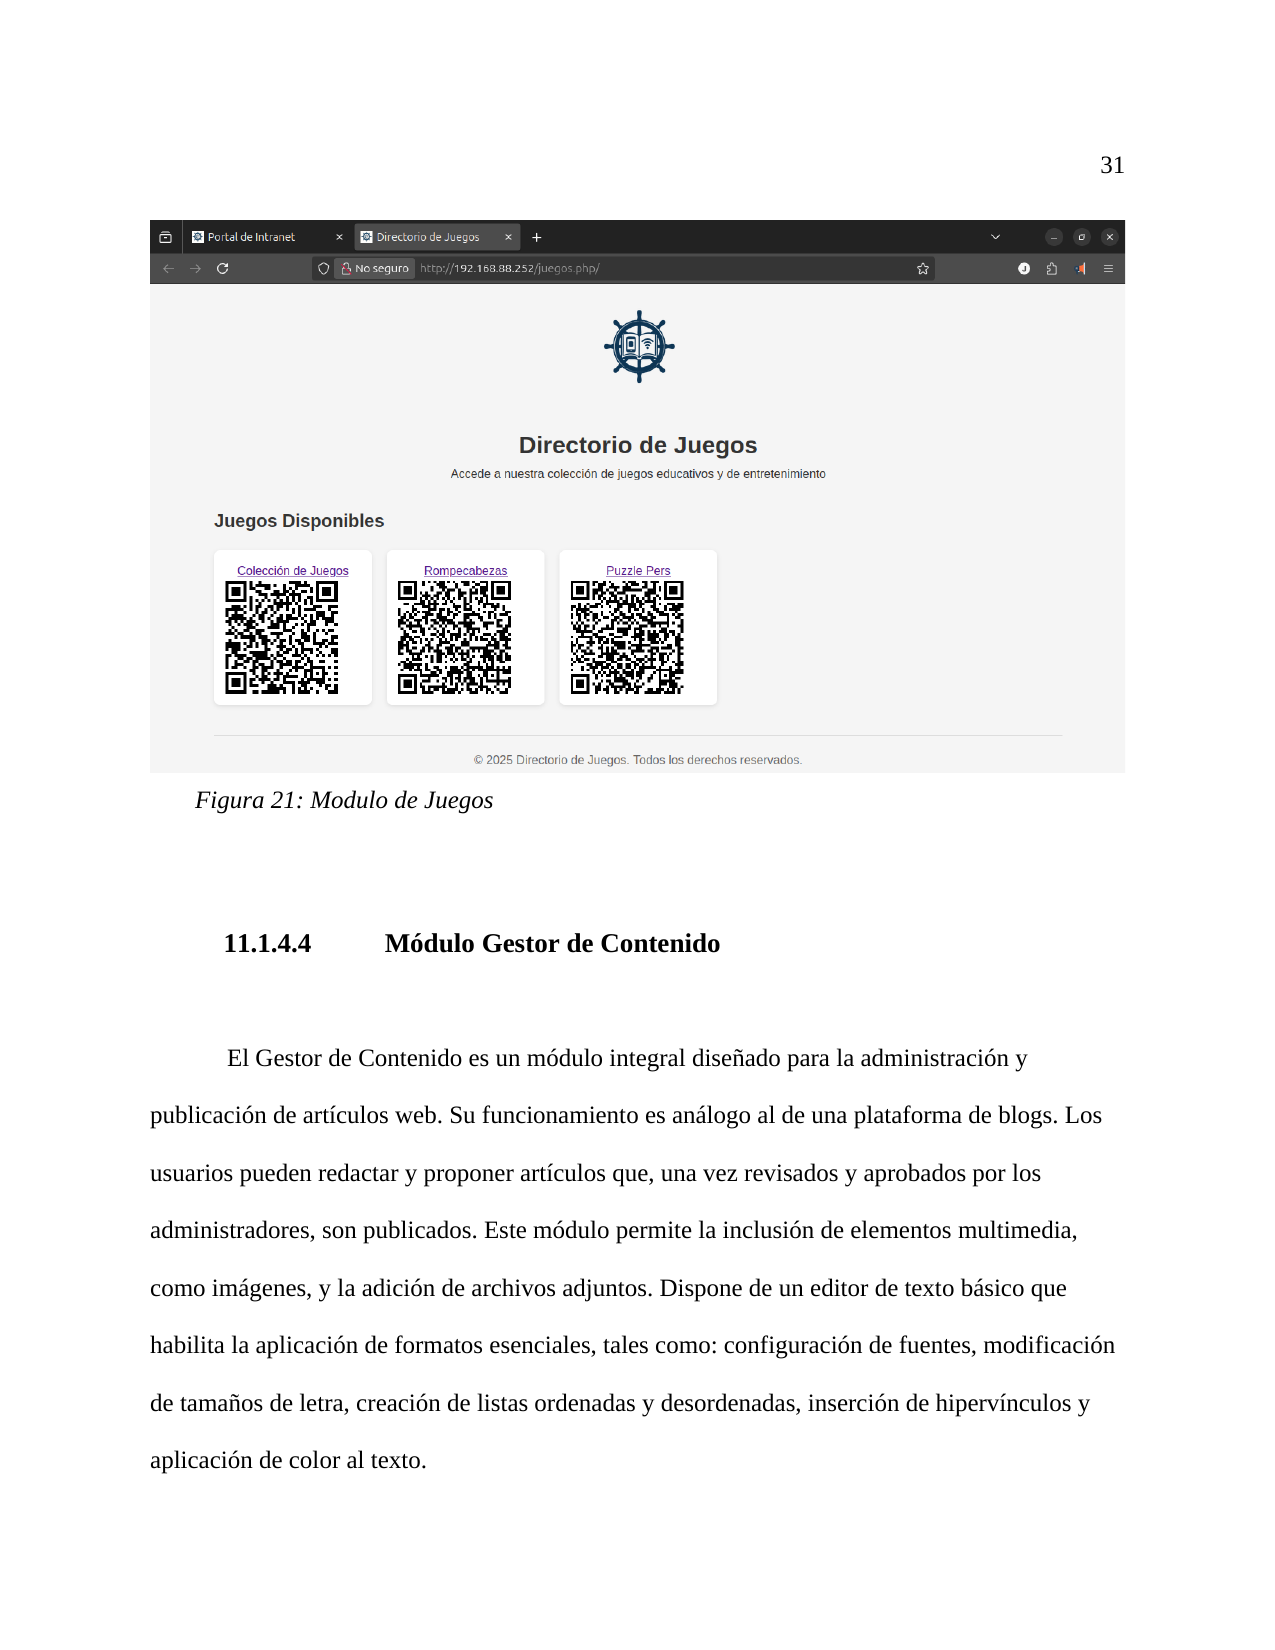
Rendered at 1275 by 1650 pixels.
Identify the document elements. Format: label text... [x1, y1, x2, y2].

text Figura 21: Modulo de Juegos [118, 773, 1157, 814]
text El Gestor de Contenido es un módulo integral diseñado para la administración y publicación de artículos web. Su funcionamiento es análogo al de una plataforma de blogs. Los usuarios pueden redactar y proponer artículos que, una vez revisados y aprobados por los administradores, son publicados. Este módulo permite la inclusión de elementos multimedia, como imágenes, y la adición de archivos adjuntos. Dispone de un editor de texto básico que habilita la aplicación de formatos esenciales, tales como: configuración de fuentes, modificación de tamaños de letra, creación de listas ordenadas y desordenadas, inserción de hipervínculos y aplicación de color al texto. [150, 1043, 1125, 1474]
picture [150, 220, 1125, 773]
subtitle Módulo Gestor de Contenido [223, 927, 1125, 958]
